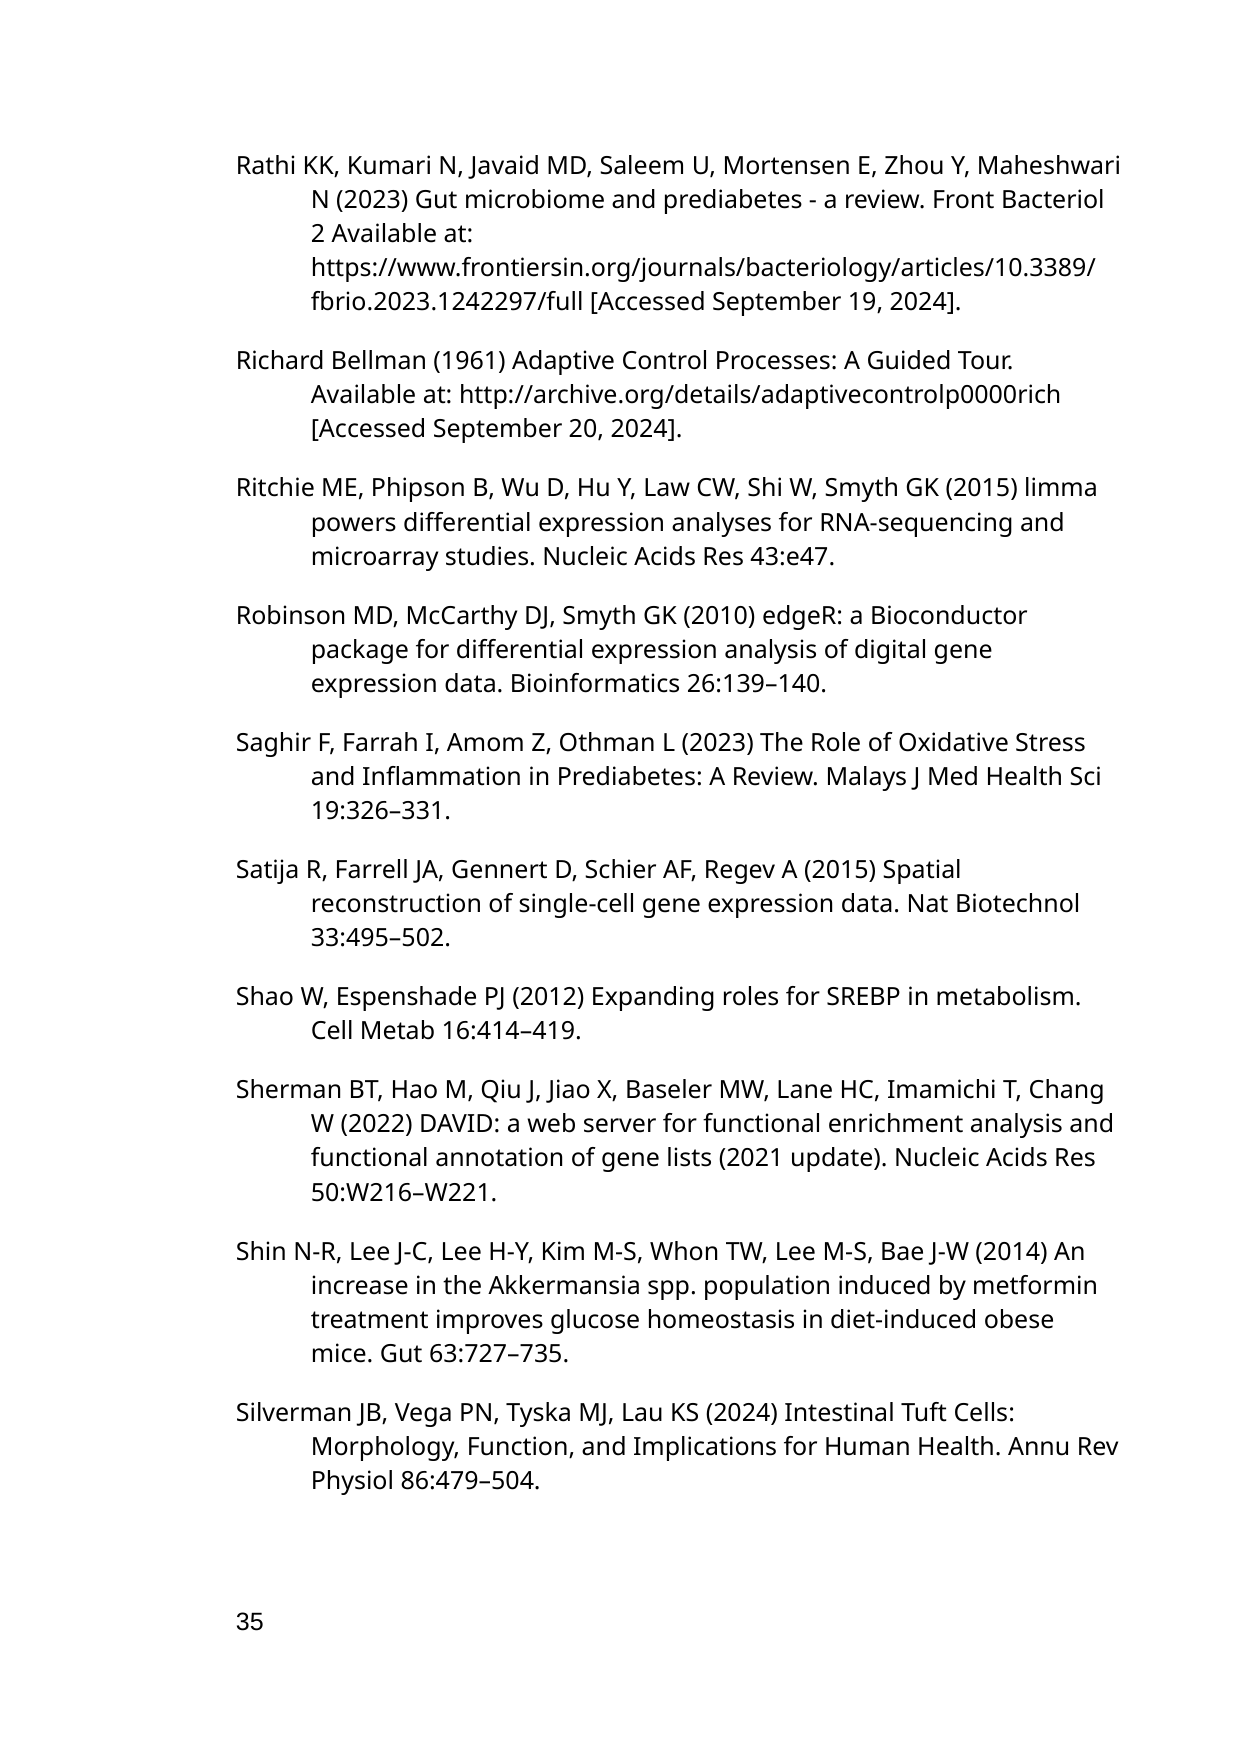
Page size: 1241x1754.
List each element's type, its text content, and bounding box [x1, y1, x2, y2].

text Satija R, Farrell JA, Gennert D, Schier AF, Regev A (2015) Spatial reconstruction of single-cell gene expression data. Nat Biotechnol 33:495–502. [236, 852, 1122, 954]
text Ritchie ME, Phipson B, Wu D, Hu Y, Law CW, Shi W, Smyth GK (2015) limma powers differential expression analyses for RNA-sequencing and microarray studies. Nucleic Acids Res 43:e47. [236, 470, 1122, 572]
text Silverman JB, Vega PN, Tyska MJ, Lau KS (2024) Intestinal Tuft Cells: Morphology, Function, and Implications for Human Health. Annu Rev Physiol 86:479–504. [236, 1394, 1122, 1497]
text Saghir F, Farrah I, Amom Z, Othman L (2023) The Role of Oxidative Stress and Inflammation in Prediabetes: A Review. Malays J Med Health Sci 19:326–331. [236, 724, 1122, 827]
text Shin N-R, Lee J-C, Lee H-Y, Kim M-S, Whon TW, Lee M-S, Bae J-W (2014) An increase in the Akkermansia spp. population induced by metformin treatment improves glucose homeostasis in diet-induced obese mice. Gut 63:727–735. [236, 1233, 1122, 1369]
text Shao W, Espenshade PJ (2012) Expanding roles for SREBP in metabolism. Cell Metab 16:414–419. [236, 979, 1122, 1047]
text Rathi KK, Kumari N, Javaid MD, Saleem U, Mortensen E, Zhou Y, Maheshwari N (2023) Gut microbiome and prediabetes - a review. Front Bacteriol 2 Available at: https://www.frontiersin.org/journals/bacteriology/articles/10.3389/fbrio.2023.1242297/full [Accessed September 19, 2024]. [236, 148, 1122, 318]
text Robinson MD, McCarthy DJ, Smyth GK (2010) edgeR: a Bioconductor package for differential expression analysis of digital gene expression data. Bioinformatics 26:139–140. [236, 597, 1122, 699]
text Richard Bellman (1961) Adaptive Control Processes: A Guided Tour. Available at: http://archive.org/details/adaptivecontrolp0000rich [Accessed September 20, 2024]. [236, 343, 1122, 445]
text Sherman BT, Hao M, Qiu J, Jiao X, Baseler MW, Lane HC, Imamichi T, Chang W (2022) DAVID: a web server for functional enrichment analysis and functional annotation of gene lists (2021 update). Nucleic Acids Res 50:W216–W221. [236, 1072, 1122, 1208]
